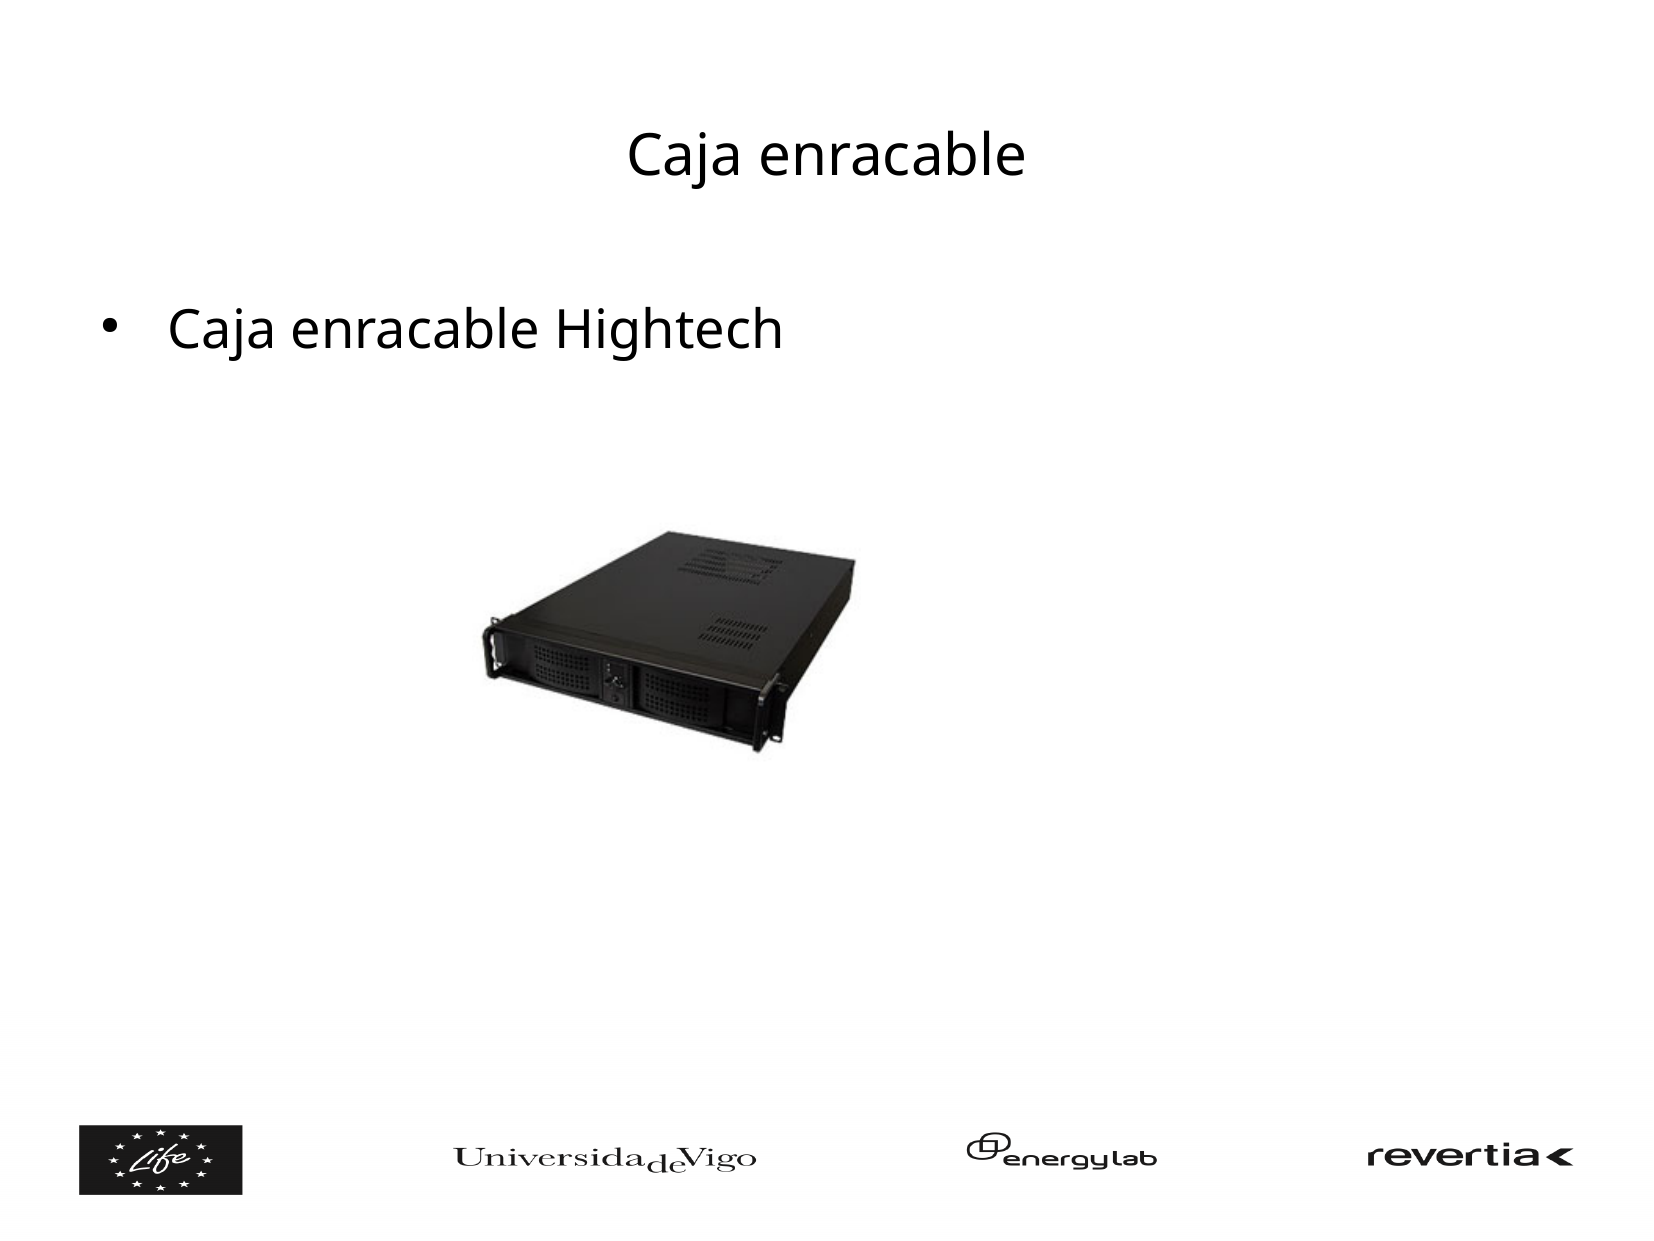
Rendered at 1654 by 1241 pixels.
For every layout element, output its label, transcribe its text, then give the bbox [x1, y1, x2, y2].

picture [472, 448, 864, 840]
picture [0, 1009, 1654, 1241]
list Caja enracable Hightech [82, 290, 1571, 1010]
title Caja enracable [82, 49, 1571, 257]
